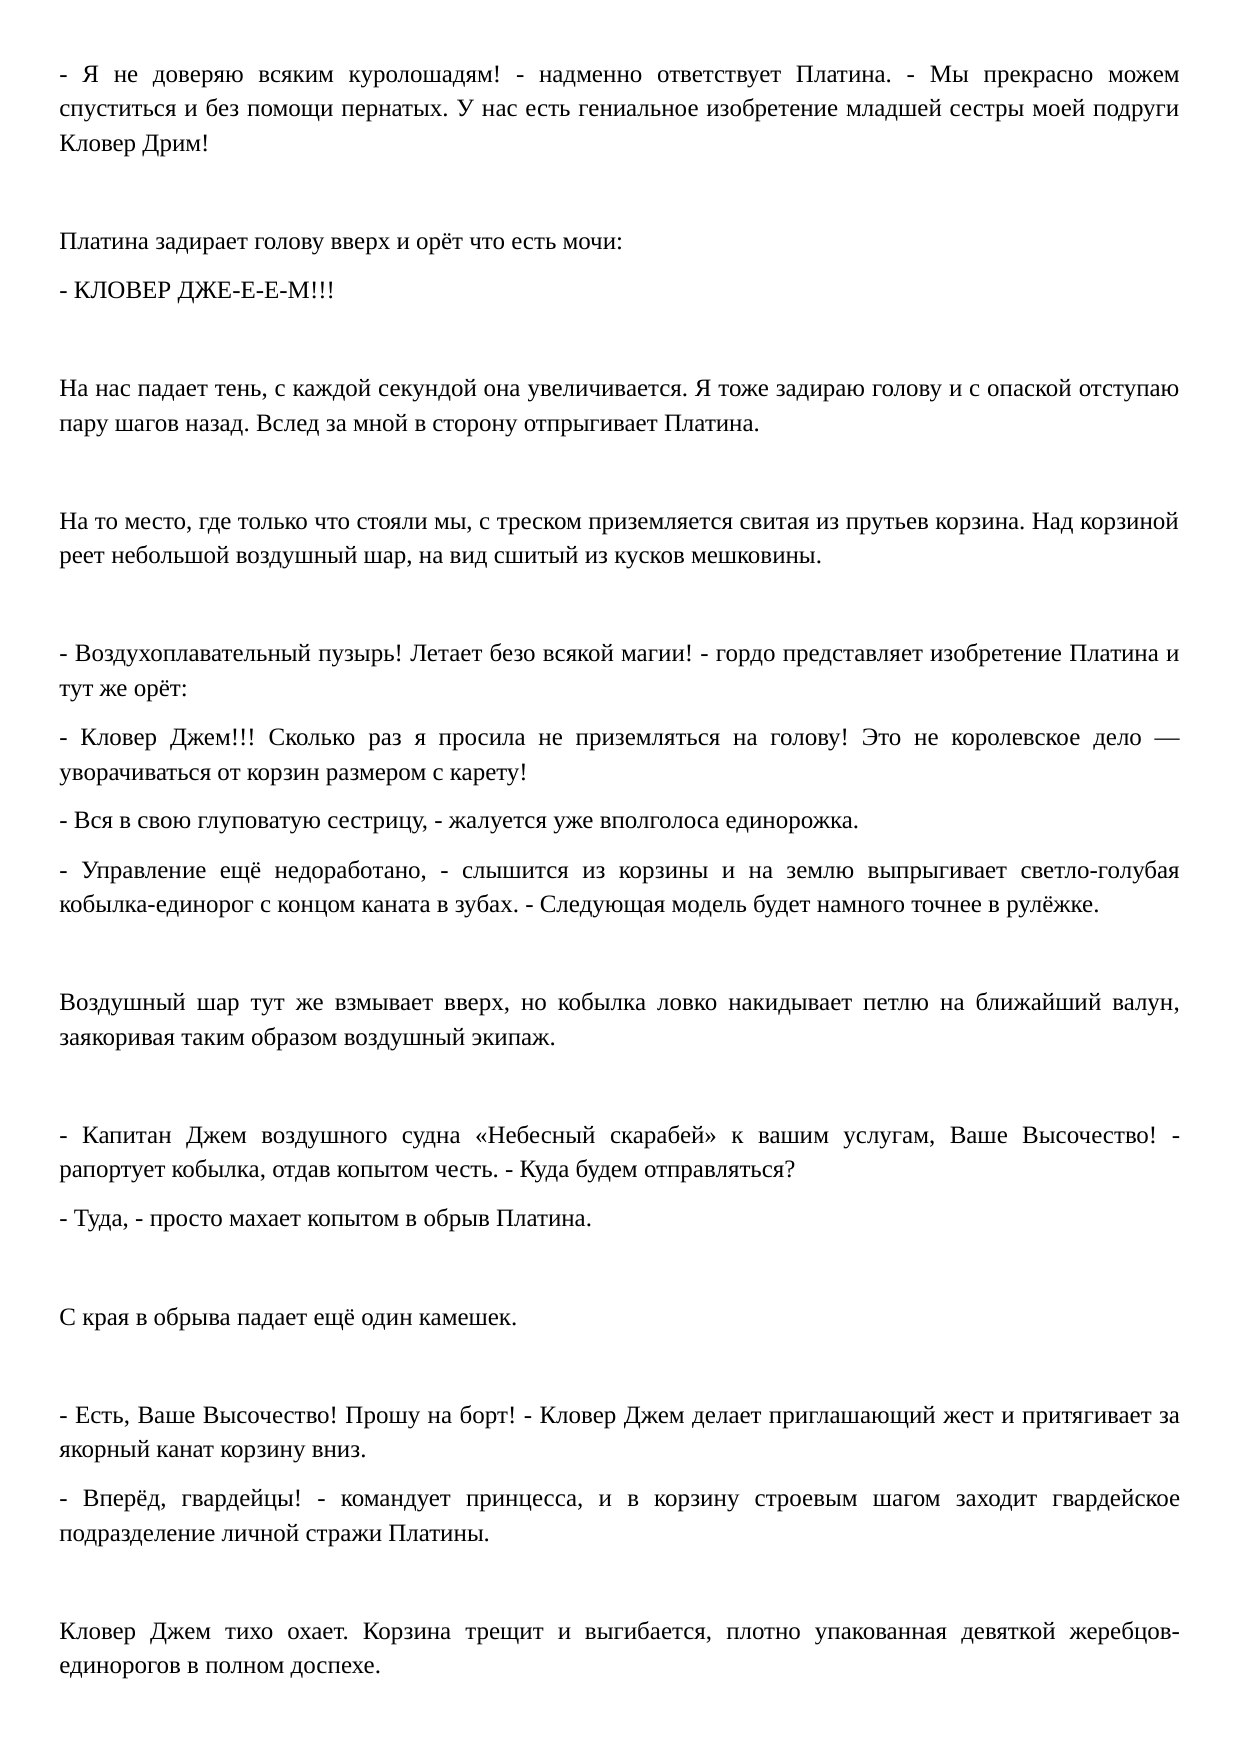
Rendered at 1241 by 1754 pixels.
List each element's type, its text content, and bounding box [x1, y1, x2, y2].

text - Я не доверяю всяким куролошадям! - надменно ответствует Платина. - Мы прекрасно можем спуститься и без помощи пернатых. У нас есть гениальное изобретение младшей сестры моей подруги Кловер Дрим! [59, 59, 1181, 157]
text На нас падает тень, с каждой секундой она увеличивается. Я тоже задираю голову и с опаской отступаю пару шагов назад. Вслед за мной в сторону отпрыгивает Платина. [59, 373, 1181, 437]
text На то место, где только что стояли мы, с треском приземляется свитая из прутьев корзина. Над корзиной реет небольшой воздушный шар, на вид сшитый из кусков мешковины. [59, 506, 1181, 569]
text Воздушный шар тут же взмывает вверх, но кобылка ловко накидывает петлю на ближайший валун, заякоривая таким образом воздушный экипаж. [59, 987, 1181, 1051]
text - Капитан Джем воздушного судна «Небесный скарабей» к вашим услугам, Ваше Высочество! - рапортует кобылка, отдав копытом честь. - Куда будем отправляться? [59, 1120, 1181, 1183]
text - Туда, - просто махает копытом в обрыв Платина. [59, 1203, 1181, 1232]
text Кловер Джем тихо охает. Корзина трещит и выгибается, плотно упакованная девяткой жеребцов-единорогов в полном доспехе. [59, 1616, 1181, 1679]
text - Воздухоплавательный пузырь! Летает безо всякой магии! - гордо представляет изобретение Платина и тут же орёт: [59, 638, 1181, 702]
text С края в обрыва падает ещё один камешек. [59, 1302, 1181, 1330]
text - Управление ещё недоработано, - слышится из корзины и на землю выпрыгивает светло-голубая кобылка-единорог с концом каната в зубах. - Следующая модель будет намного точнее в рулёжке. [59, 855, 1181, 918]
text Платина задирает голову вверх и орёт что есть мочи: [59, 226, 1181, 255]
text - КЛОВЕР ДЖЕ-Е-Е-М!!! [59, 275, 1181, 304]
text - Кловер Джем!!! Сколько раз я просила не приземляться на голову! Это не королевское дело — уворачиваться от корзин размером с карету! [59, 722, 1181, 785]
text - Вперёд, гвардейцы! - командует принцесса, и в корзину строевым шагом заходит гвардейское подразделение личной стражи Платины. [59, 1483, 1181, 1546]
text - Есть, Ваше Высочество! Прошу на борт! - Кловер Джем делает приглашающий жест и притягивает за якорный канат корзину вниз. [59, 1400, 1181, 1463]
text - Вся в свою глуповатую сестрицу, - жалуется уже вполголоса единорожка. [59, 806, 1181, 834]
